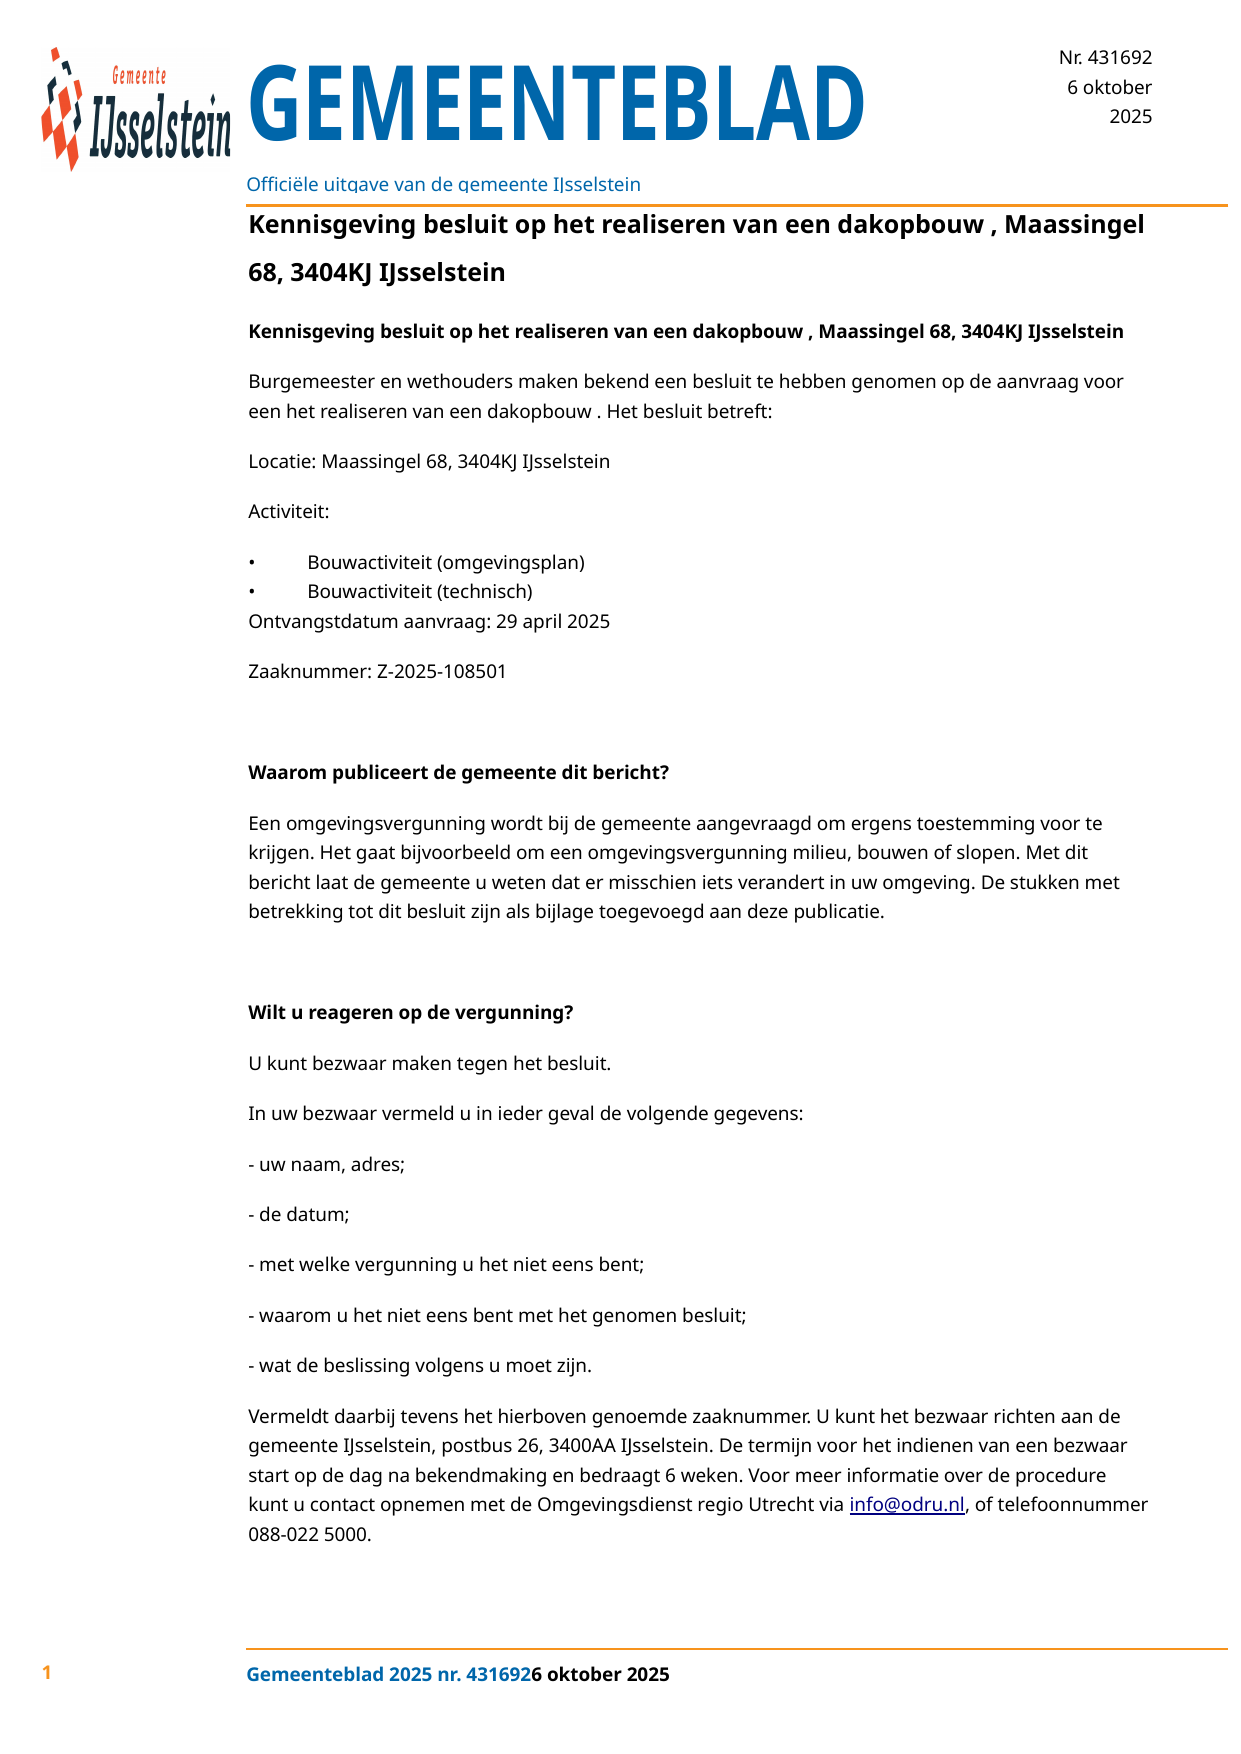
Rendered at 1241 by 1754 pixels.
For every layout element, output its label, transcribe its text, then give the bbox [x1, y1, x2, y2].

text Locatie: Maassingel 68, 3404KJ IJsselstein [248, 448, 1152, 474]
text Wilt u reageren op de vergunning? [248, 999, 1152, 1025]
text Een omgevingsvergunning wordt bij de gemeente aangevraagd om ergens toestemming voor te krijgen. Het gaat bijvoorbeeld om een omgevingsvergunning milieu, bouwen of slopen. Met dit bericht laat de gemeente u weten dat er misschien iets verandert in uw omgeving. De stukken met betrekking tot dit besluit zijn als bijlage toegevoegd aan deze publicatie. [248, 810, 1152, 924]
text - wat de beslissing volgens u moet zijn. [248, 1352, 1152, 1378]
list Bouwactiviteit (technisch) [248, 579, 1152, 604]
text Waarom publiceert de gemeente dit bericht? [248, 759, 1152, 785]
text Vermeldt daarbij tevens het hierboven genoemde zaaknummer. U kunt het bezwaar richten aan de gemeente IJsselstein, postbus 26, 3400AA IJsselstein. De termijn voor het indienen van een bezwaar start op de dag na bekendmaking en bedraagt 6 weken. Voor meer informatie over de procedure kunt u contact opnemen met de Omgevingsdienst regio Utrecht via info@odru.nl, of telefoonnummer 088-022 5000. [248, 1403, 1152, 1547]
text Kennisgeving besluit op het realiseren van een dakopbouw , Maassingel 68, 3404KJ IJsselstein [248, 207, 1152, 288]
text - uw naam, adres; [248, 1151, 1152, 1177]
text - met welke vergunning u het niet eens bent; [248, 1252, 1152, 1277]
text - de datum; [248, 1201, 1152, 1227]
text Ontvangstdatum aanvraag: 29 april 2025 [248, 608, 1152, 634]
text Activiteit: [248, 499, 1152, 524]
list Bouwactiviteit (omgevingsplan) [248, 549, 1152, 575]
text U kunt bezwaar maken tegen het besluit. [248, 1050, 1152, 1076]
text Kennisgeving besluit op het realiseren van een dakopbouw , Maassingel 68, 3404KJ IJsselstein [248, 318, 1152, 344]
text Zaaknummer: Z-2025-108501 [248, 659, 1152, 684]
text In uw bezwaar vermeld u in ieder geval de volgende gegevens: [248, 1100, 1152, 1126]
picture [41, 47, 231, 172]
text - waarom u het niet eens bent met het genomen besluit; [248, 1302, 1152, 1328]
text Burgemeester en wethouders maken bekend een besluit te hebben genomen op de aanvraag voor een het realiseren van een dakopbouw . Het besluit betreft: [248, 368, 1152, 424]
